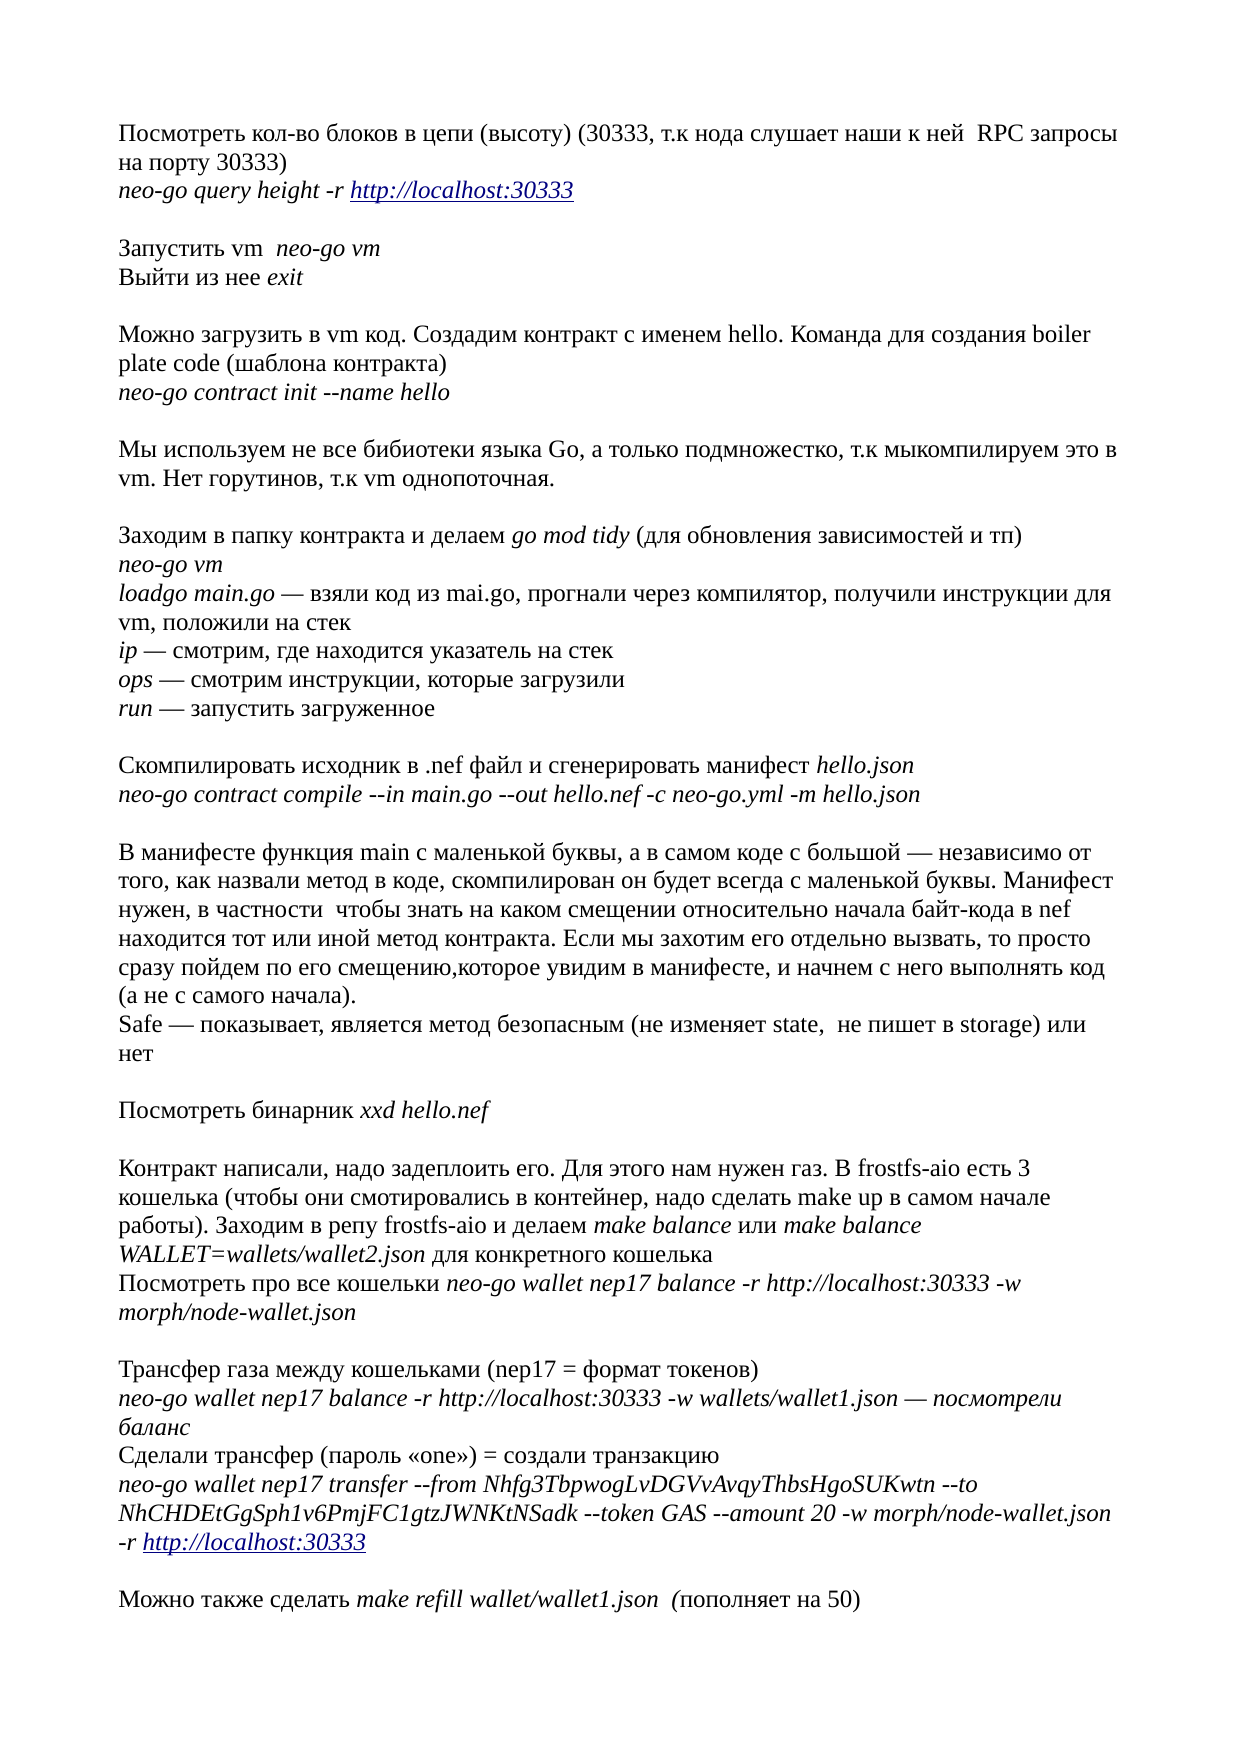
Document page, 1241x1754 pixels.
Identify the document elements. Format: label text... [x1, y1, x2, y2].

text Контракт написали, надо задеплоить его. Для этого нам нужен газ. В frostfs-aio есть 3 кошелька (чтобы они смотировались в контейнер, надо сделать make up в самом начале работы). Заходим в репу frostfs-aio и делаем make balance или make balance WALLET=wallets/wallet2.json для конкретного кошелька [118, 1153, 1122, 1268]
text neo-go query height -r http://localhost:30333 [118, 176, 1122, 204]
text Выйти из нее exit [118, 262, 1122, 291]
text Посмотреть кол-во блоков в цепи (высоту) (30333, т.к нода слушает наши к ней RPC запросы на порту 30333) [118, 118, 1122, 176]
text loadgo main.go — взяли код из mai.go, прогнали через компилятор, получили инструкции для vm, положили на стек [118, 578, 1122, 636]
text Запустить vm neo-go vm [118, 233, 1122, 262]
text neo-go vm [118, 549, 1122, 578]
text neo-go contract compile --in main.go --out hello.nef -c neo-go.yml -m hello.json [118, 779, 1122, 808]
text Safe — показывает, является метод безопасным (не изменяет state, не пишет в storage) или нет [118, 1009, 1122, 1067]
text Посмотреть бинарник xxd hello.nef [118, 1096, 1122, 1124]
text ops — смотрим инструкции, которые загрузили [118, 664, 1122, 693]
text Трансфер газа между кошельками (nep17 = формат токенов) [118, 1354, 1122, 1383]
text В манифесте функция main с маленькой буквы, а в самом коде с большой — независимо от того, как назвали метод в коде, скомпилирован он будет всегда с маленькой буквы. Манифест нужен, в частности чтобы знать на каком смещении относительно начала байт-кода в nef находится тот или иной метод контракта. Если мы захотим его отдельно вызвать, то просто сразу пойдем по его смещению,которое увидим в манифесте, и начнем с него выполнять код (а не с самого начала). [118, 837, 1122, 1009]
text Сделали трансфер (пароль «one») = создали транзакцию [118, 1441, 1122, 1469]
text Посмотреть про все кошельки neo-go wallet nep17 balance -r http://localhost:30333 -w morph/node-wallet.json [118, 1268, 1122, 1326]
text Можно загрузить в vm код. Создадим контракт с именем hello. Команда для создания boiler plate code (шаблона контракта) [118, 319, 1122, 377]
text Можно также сделать make refill wallet/wallet1.json (пополняет на 50) [118, 1584, 1122, 1613]
text run — запустить загруженное [118, 693, 1122, 722]
text ip — смотрим, где находится указатель на стек [118, 636, 1122, 664]
text Скомпилировать исходник в .nef файл и сгенерировать манифест hello.json [118, 751, 1122, 779]
text Мы используем не все бибиотеки языка Go, а только подмножестко, т.к мыкомпилируем это в vm. Нет горутинов, т.к vm однопоточная. [118, 434, 1122, 492]
text neo-go contract init --name hello [118, 377, 1122, 406]
text Заходим в папку контракта и делаем go mod tidy (для обновления зависимостей и тп) [118, 521, 1122, 549]
text neo-go wallet nep17 transfer --from Nhfg3TbpwogLvDGVvAvqyThbsHgoSUKwtn --to NhCHDEtGgSph1v6PmjFC1gtzJWNKtNSadk --token GAS --amount 20 -w morph/node-wallet.json -r http://localhost:30333 [118, 1469, 1122, 1556]
text neo-go wallet nep17 balance -r http://localhost:30333 -w wallets/wallet1.json — посмотрели баланс [118, 1383, 1122, 1441]
